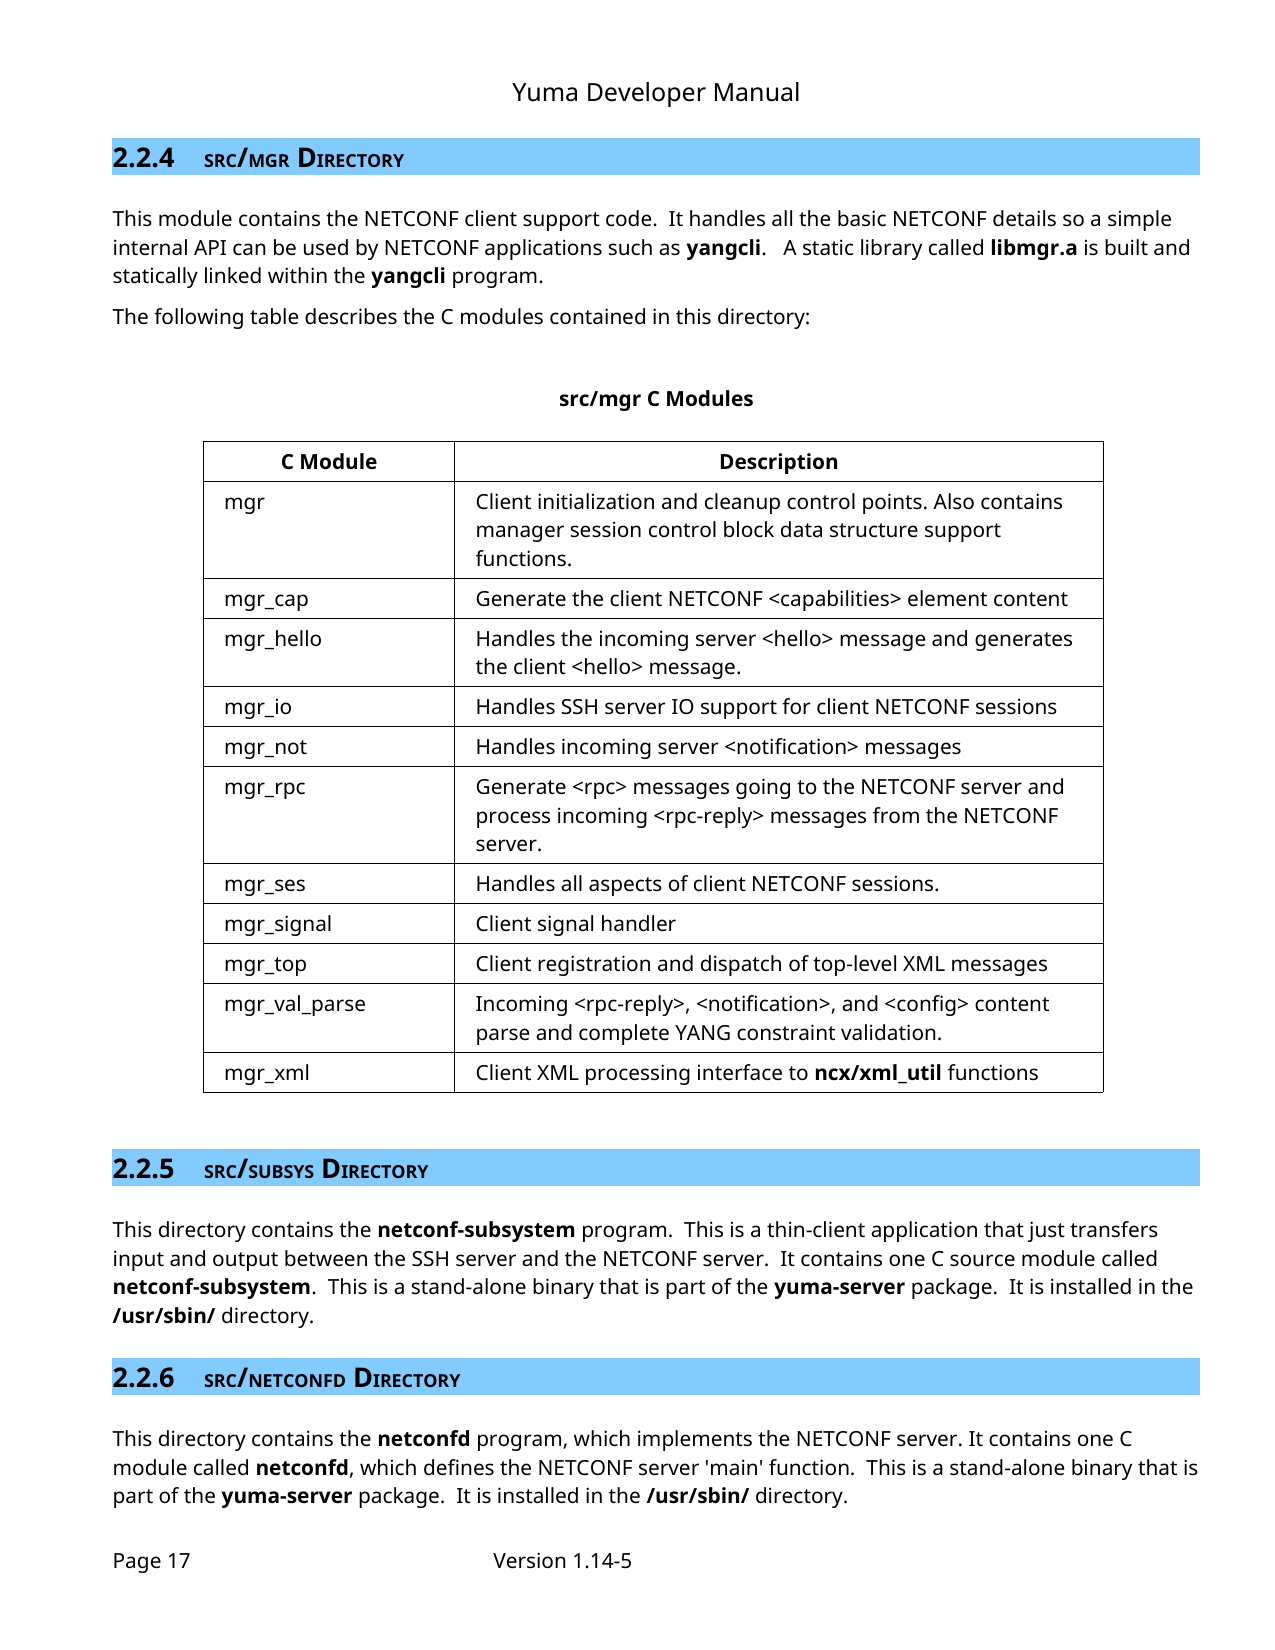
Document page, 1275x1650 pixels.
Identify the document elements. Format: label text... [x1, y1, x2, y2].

table_cell Handles incoming server <notification> messages [455, 727, 1103, 766]
table_cell Generate <rpc> messages going to the NETCONF server and process incoming <rpc-reply> messages from the NETCONF server. [455, 767, 1103, 863]
table_header C Module [204, 442, 454, 481]
table_cell mgr_top [204, 944, 454, 983]
text This directory contains the netconf-subsystem program. This is a thin-client application that just transfers input and output between the SSH server and the NETCONF server. It contains one C source module called netconf-subsystem. This is a stand-alone binary that is part of the yuma-server package. It is installed in the /usr/sbin/ directory. [112, 1216, 1200, 1329]
table_cell Handles all aspects of client NETCONF sessions. [455, 864, 1103, 903]
table_cell mgr_cap [204, 579, 454, 618]
table_cell mgr_ses [204, 864, 454, 903]
subtitle src/netconfd Directory [112, 1358, 1200, 1395]
table_cell mgr_val_parse [204, 984, 454, 1052]
subtitle src/mgr Directory [112, 138, 1200, 175]
table_cell Client initialization and cleanup control points. Also contains manager session control block data structure support functions. [455, 482, 1103, 578]
table_cell Incoming <rpc-reply>, <notification>, and <config> content parse and complete YANG constraint validation. [455, 984, 1103, 1052]
table_cell Client registration and dispatch of top-level XML messages [455, 944, 1103, 983]
text This module contains the NETCONF client support code. It handles all the basic NETCONF details so a simple internal API can be used by NETCONF applications such as yangcli. A static library called libmgr.a is built and statically linked within the yangcli program. [112, 204, 1200, 290]
text The following table describes the C modules contained in this directory: [112, 302, 1200, 331]
table_cell mgr_io [204, 687, 454, 726]
table_cell mgr [204, 482, 454, 578]
table_cell Generate the client NETCONF <capabilities> element content [455, 579, 1103, 618]
table_cell mgr_rpc [204, 767, 454, 863]
table_cell Client XML processing interface to ncx/xml_util functions [455, 1053, 1103, 1092]
table_cell Handles the incoming server <hello> message and generates the client <hello> message. [455, 619, 1103, 686]
table_cell mgr_xml [204, 1053, 454, 1092]
table_cell mgr_signal [204, 904, 454, 943]
subtitle src/mgr C Modules [127, 384, 1185, 413]
text This directory contains the netconfd program, which implements the NETCONF server. It contains one C module called netconfd, which defines the NETCONF server 'main' function. This is a stand-alone binary that is part of the yuma-server package. It is installed in the /usr/sbin/ directory. [112, 1424, 1200, 1510]
subtitle src/subsys Directory [112, 1149, 1200, 1186]
table_cell Client signal handler [455, 904, 1103, 943]
table_cell mgr_hello [204, 619, 454, 686]
table_header Description [455, 442, 1103, 481]
table_cell mgr_not [204, 727, 454, 766]
table_cell Handles SSH server IO support for client NETCONF sessions [455, 687, 1103, 726]
